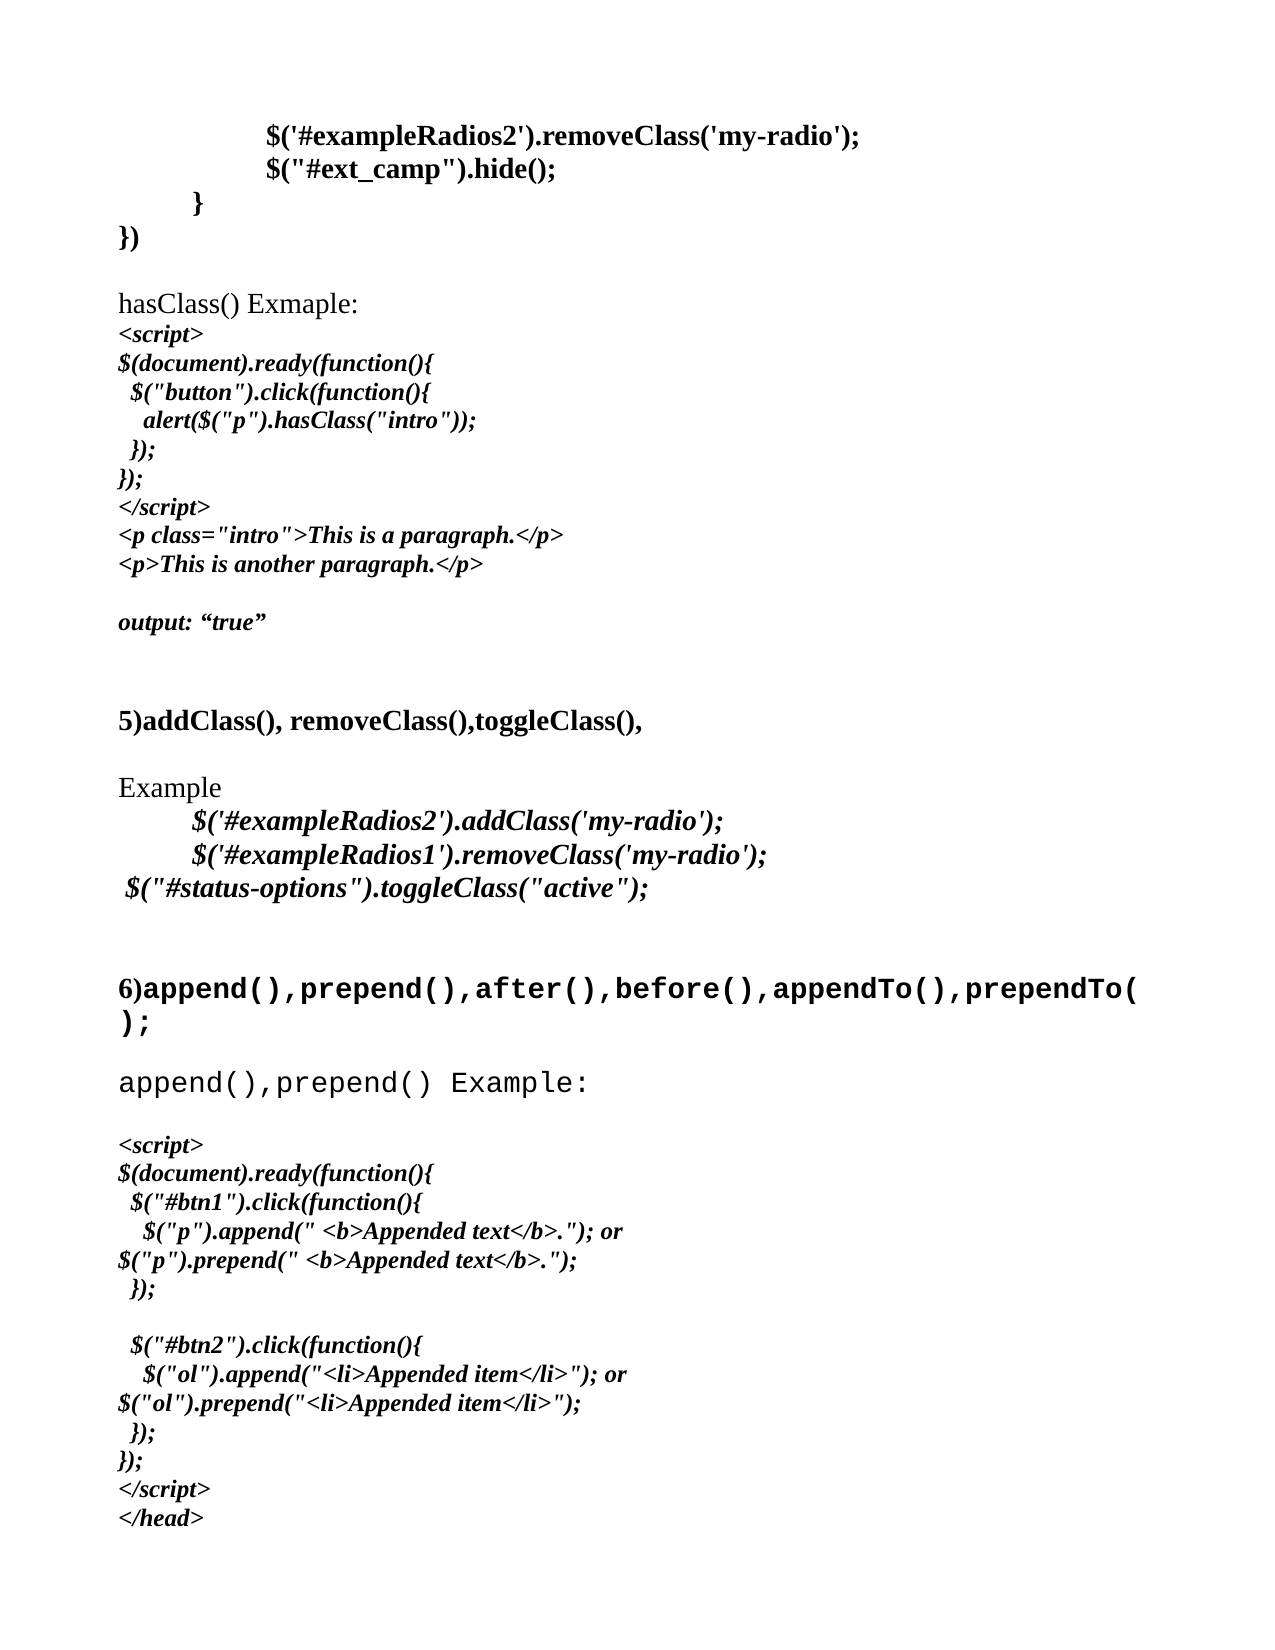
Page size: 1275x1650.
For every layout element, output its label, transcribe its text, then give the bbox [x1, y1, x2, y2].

text 5)addClass(), removeClass(),toggleClass(), [118, 703, 1157, 770]
text </script> [118, 492, 1157, 521]
text }); [118, 1446, 1157, 1474]
text $("#btn1").click(function(){ [118, 1187, 1157, 1216]
text $(document).ready(function(){ [118, 348, 1157, 377]
text </head> [118, 1503, 1157, 1532]
text $("#status-options").toggleClass("active"); [118, 870, 1157, 904]
text <script> [118, 1130, 1157, 1158]
text $("p").prepend(" <b>Appended text</b>."); [118, 1245, 1157, 1273]
text $('#exampleRadios2').removeClass('my-radio'); [118, 118, 1157, 152]
text </script> [118, 1474, 1157, 1503]
text } [118, 185, 1157, 219]
text }) [118, 219, 1157, 252]
text $("p").append(" <b>Appended text</b>."); or [118, 1216, 1157, 1245]
text }); [118, 434, 1157, 463]
text $('#exampleRadios1').removeClass('my-radio'); [118, 837, 1157, 870]
text <script> [118, 319, 1157, 348]
text append(),prepend() Example: [118, 1068, 1157, 1101]
text $("ol").prepend("<li>Appended item</li>"); [118, 1388, 1157, 1417]
text }); [118, 463, 1157, 492]
text $("#ext_camp").hide(); [118, 152, 1157, 185]
text hasClass() Exmaple: [118, 286, 1157, 319]
text $("#btn2").click(function(){ [118, 1331, 1157, 1359]
text output: “true” [118, 607, 1157, 636]
text Example [118, 770, 1157, 803]
text <p class="intro">This is a paragraph.</p> [118, 521, 1157, 549]
text $('#exampleRadios2').addClass('my-radio'); [118, 803, 1157, 837]
text }); [118, 1273, 1157, 1302]
text $("button").click(function(){ [118, 377, 1157, 406]
text $("ol").append("<li>Appended item</li>"); or [118, 1359, 1157, 1388]
text <p>This is another paragraph.</p> [118, 549, 1157, 578]
text alert($("p").hasClass("intro")); [118, 406, 1157, 434]
text }); [118, 1417, 1157, 1446]
text 6)append(),prepend(),after(),before(),appendTo(),prependTo(); [118, 971, 1157, 1040]
text $(document).ready(function(){ [118, 1158, 1157, 1187]
